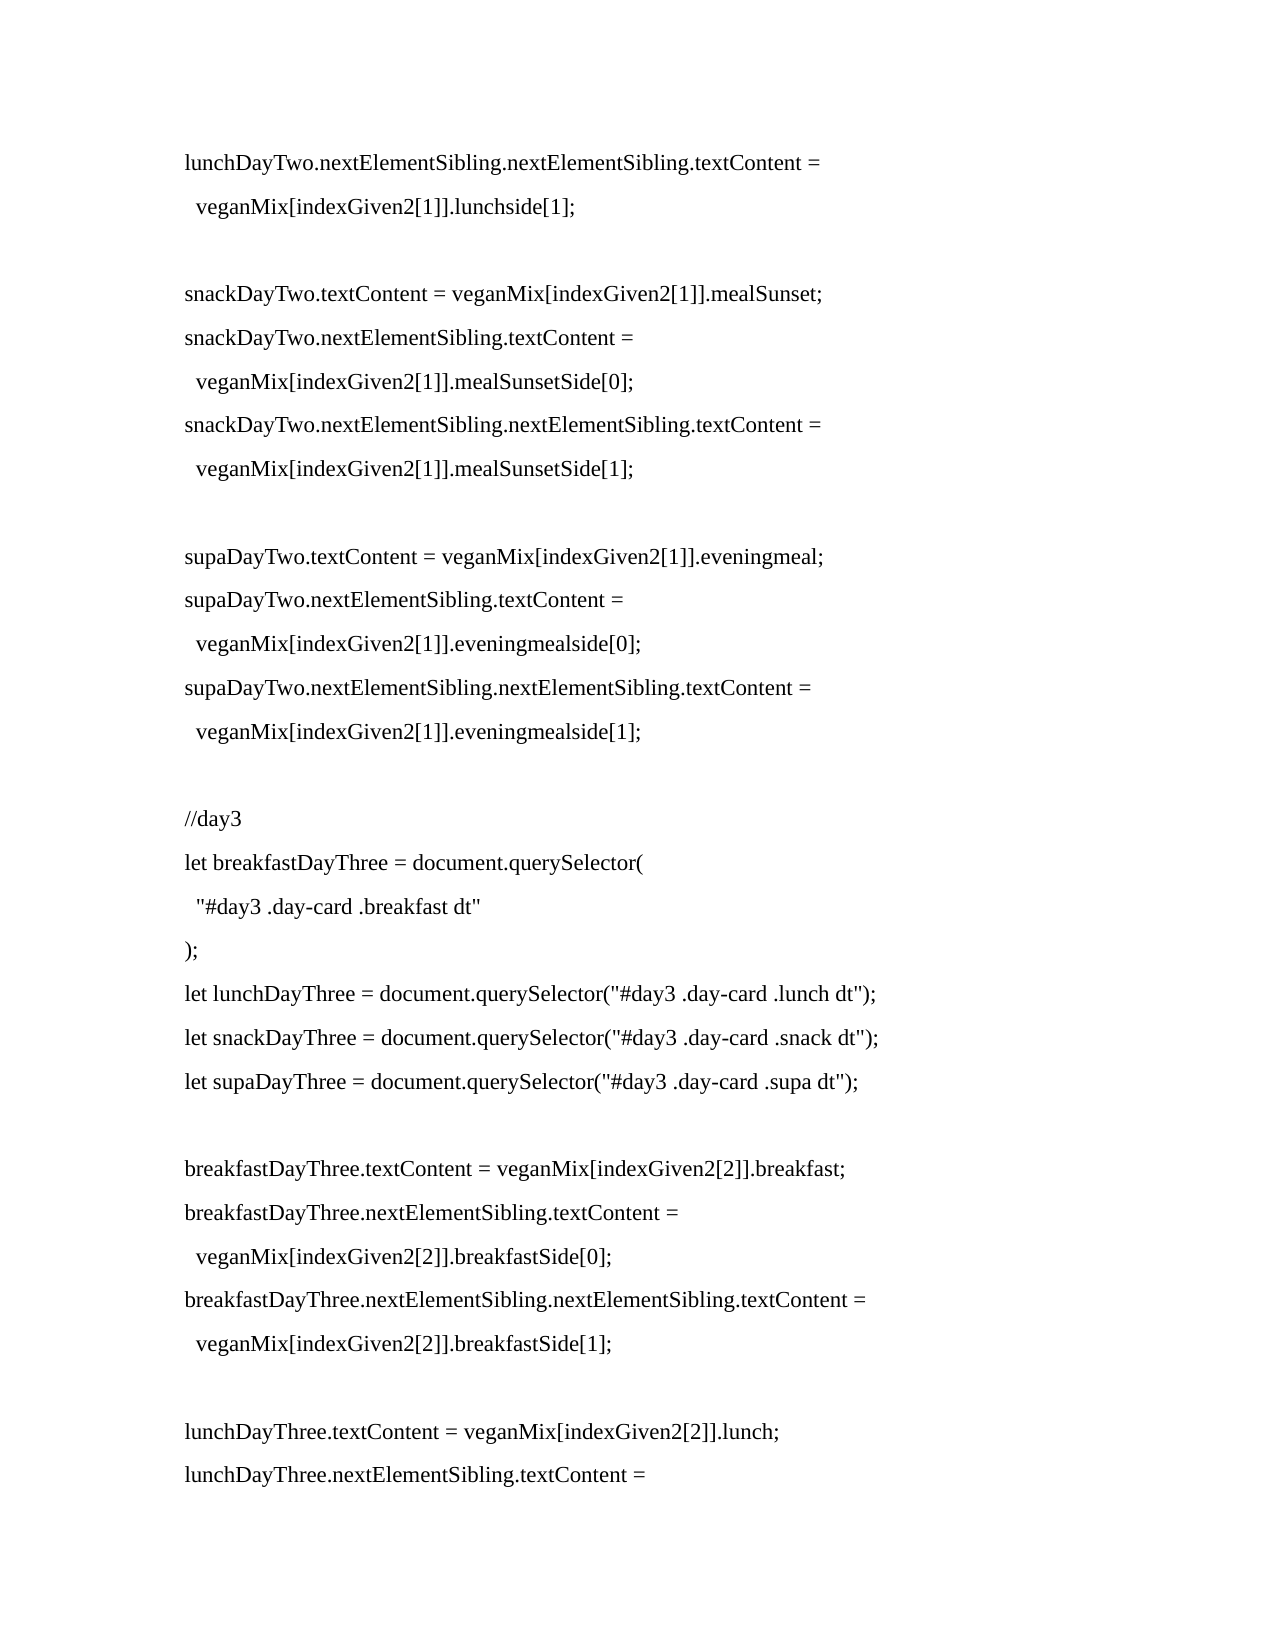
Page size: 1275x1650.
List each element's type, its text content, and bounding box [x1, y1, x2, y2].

text supaDayTwo.nextElementSibling.textContent = [150, 587, 1125, 613]
text ); [150, 937, 1125, 963]
text snackDayTwo.nextElementSibling.nextElementSibling.textContent = [150, 412, 1125, 438]
text supaDayTwo.textContent = veganMix[indexGiven2[1]].eveningmeal; [150, 544, 1125, 569]
text let breakfastDayThree = document.querySelector( [150, 850, 1125, 875]
text let lunchDayThree = document.querySelector("#day3 .day-card .lunch dt"); [150, 981, 1125, 1007]
text veganMix[indexGiven2[1]].mealSunsetSide[0]; [150, 369, 1125, 394]
text let supaDayThree = document.querySelector("#day3 .day-card .supa dt"); [150, 1069, 1125, 1094]
text breakfastDayThree.textContent = veganMix[indexGiven2[2]].breakfast; [150, 1156, 1125, 1182]
text snackDayTwo.nextElementSibling.textContent = [150, 325, 1125, 350]
text veganMix[indexGiven2[1]].eveningmealside[1]; [150, 719, 1125, 744]
text lunchDayThree.nextElementSibling.textContent = [150, 1462, 1125, 1488]
text veganMix[indexGiven2[1]].eveningmealside[0]; [150, 631, 1125, 657]
text lunchDayThree.textContent = veganMix[indexGiven2[2]].lunch; [150, 1419, 1125, 1444]
text //day3 [150, 806, 1125, 832]
text lunchDayTwo.nextElementSibling.nextElementSibling.textContent = [150, 150, 1125, 175]
text veganMix[indexGiven2[2]].breakfastSide[1]; [150, 1331, 1125, 1357]
text breakfastDayThree.nextElementSibling.nextElementSibling.textContent = [150, 1287, 1125, 1313]
text breakfastDayThree.nextElementSibling.textContent = [150, 1200, 1125, 1225]
text "#day3 .day-card .breakfast dt" [150, 894, 1125, 919]
text veganMix[indexGiven2[1]].mealSunsetSide[1]; [150, 456, 1125, 482]
text veganMix[indexGiven2[1]].lunchside[1]; [150, 194, 1125, 219]
text veganMix[indexGiven2[2]].breakfastSide[0]; [150, 1244, 1125, 1269]
text supaDayTwo.nextElementSibling.nextElementSibling.textContent = [150, 675, 1125, 700]
text snackDayTwo.textContent = veganMix[indexGiven2[1]].mealSunset; [150, 281, 1125, 307]
text let snackDayThree = document.querySelector("#day3 .day-card .snack dt"); [150, 1025, 1125, 1050]
